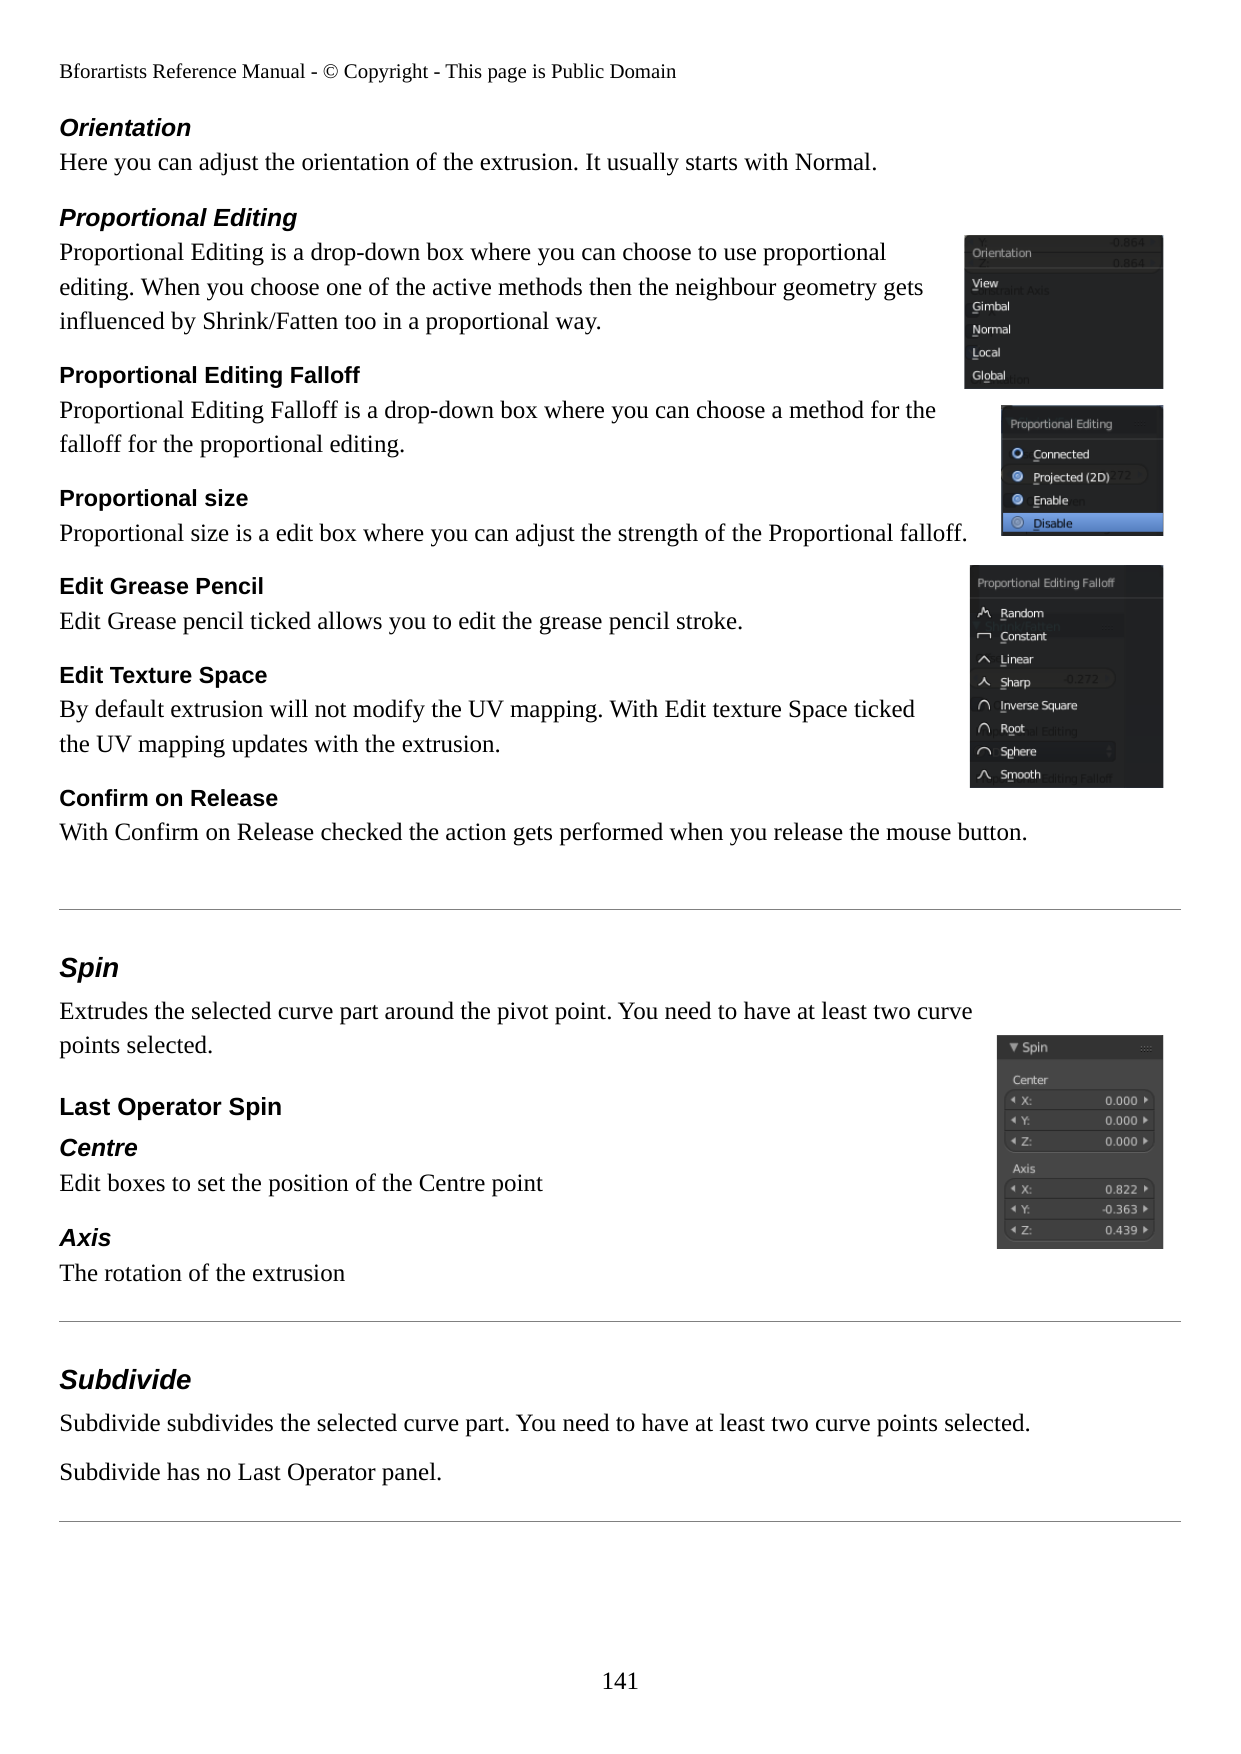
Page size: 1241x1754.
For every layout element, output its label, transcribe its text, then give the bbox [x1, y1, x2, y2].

subtitle [1164, 661, 1181, 688]
text Proportional Editing Falloff is a drop-down box where you can choose a method for the falloff for the proportional editing. [59, 395, 1181, 458]
subtitle Confirm on Release [59, 784, 1181, 811]
subtitle Edit Grease Pencil [59, 573, 969, 600]
text By default extrusion will not modify the UV mapping. With Edit texture Space ticked the UV mapping updates with the extrusion. [59, 694, 969, 757]
subtitle Centre [59, 1133, 996, 1162]
picture [1001, 405, 1164, 536]
subtitle Edit Texture Space [59, 661, 969, 688]
subtitle Proportional size [59, 484, 1001, 511]
text Subdivide subdivides the selected curve part. You need to have at least two curve points selected. [59, 1408, 1181, 1437]
subtitle Last Operator Spin [59, 1092, 996, 1121]
picture [996, 1035, 1164, 1249]
subtitle [1164, 484, 1181, 511]
text Edit boxes to set the position of the Centre point [59, 1168, 996, 1197]
subtitle [1164, 1092, 1181, 1121]
picture [969, 565, 1164, 788]
text Proportional size is a edit box where you can adjust the strength of the Proportional falloff. [59, 518, 1181, 546]
subtitle Subdivide [59, 1364, 1181, 1396]
text Here you can adjust the orientation of the extrusion. It usually starts with Normal. [59, 147, 1181, 176]
picture [964, 235, 1164, 389]
text Subdivide has no Last Operator panel. [59, 1457, 1181, 1486]
subtitle [1164, 1133, 1181, 1162]
subtitle Proportional Editing Falloff [59, 362, 964, 388]
subtitle Orientation [59, 113, 1181, 141]
subtitle Axis [59, 1223, 1181, 1252]
text With Confirm on Release checked the action gets performed when you release the mouse button. [59, 817, 1181, 846]
text Edit Grease pencil ticked allows you to edit the grease pencil stroke. [59, 606, 969, 635]
subtitle [1164, 573, 1181, 600]
text Extrudes the selected curve part around the pivot point. You need to have at least two curve points selected. [59, 996, 1181, 1059]
text The rotation of the extrusion [59, 1258, 1181, 1287]
subtitle Proportional Editing [59, 203, 1181, 231]
text Proportional Editing is a drop-down box where you can choose to use proportional editing. When you choose one of the active methods then the neighbour geometry gets influenced by Shrink/Fatten too in a proportional way. [59, 237, 964, 335]
subtitle Spin [59, 952, 1181, 983]
